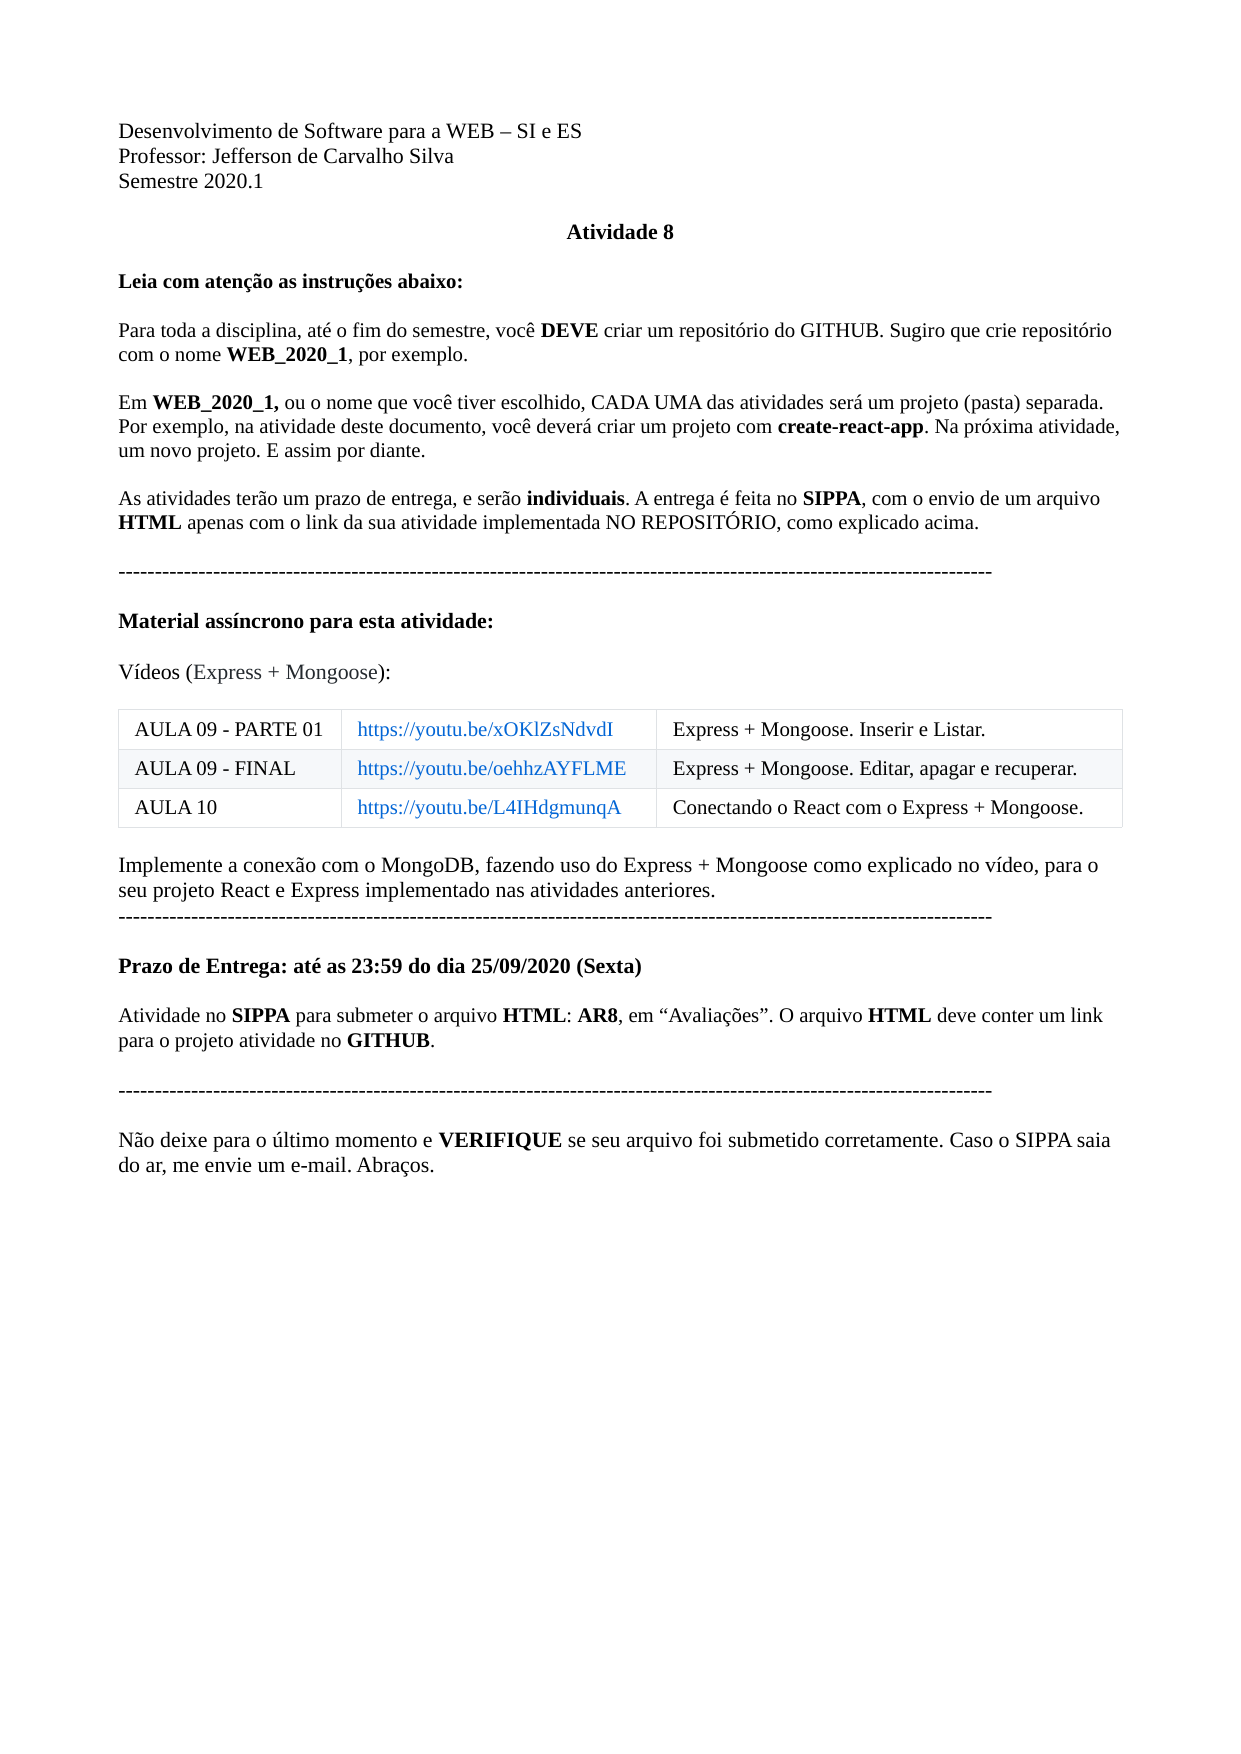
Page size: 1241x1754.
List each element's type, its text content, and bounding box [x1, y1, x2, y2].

table_cell https://youtu.be/L4IHdgmunqA [342, 789, 656, 827]
text Implemente a conexão com o MongoDB, fazendo uso do Express + Mongoose como explicado no vídeo, para o seu projeto React e Express implementado nas atividades anteriores. [118, 852, 1122, 903]
table_cell Express + Mongoose. Editar, apagar e recuperar. [657, 750, 1122, 788]
text Não deixe para o último momento e VERIFIQUE se seu arquivo foi submetido corretamente. Caso o SIPPA saia do ar, me envie um e-mail. Abraços. [118, 1127, 1122, 1178]
text ------------------------------------------------------------------------------------------------------------------------ [118, 1077, 1122, 1102]
table_cell AULA 10 [119, 789, 341, 827]
text Semestre 2020.1 [118, 168, 1122, 194]
text Atividade no SIPPA para submeter o arquivo HTML: AR8, em “Avaliações”. O arquivo HTML deve conter um link para o projeto atividade no GITHUB. [118, 1003, 1122, 1052]
table_header https://youtu.be/xOKlZsNdvdI [342, 710, 656, 748]
table_cell https://youtu.be/oehhzAYFLME [342, 750, 656, 788]
table_header AULA 09 - PARTE 01 [119, 710, 341, 748]
text Em WEB_2020_1, ou o nome que você tiver escolhido, CADA UMA das atividades será um projeto (pasta) separada. Por exemplo, na atividade deste documento, você deverá criar um projeto com create-react-app. Na próxima atividade, um novo projeto. E assim por diante. [118, 390, 1122, 462]
text Vídeos (Express + Mongoose): [118, 659, 1122, 684]
text Para toda a disciplina, até o fim do semestre, você DEVE criar um repositório do GITHUB. Sugiro que crie repositório com o nome WEB_2020_1, por exemplo. [118, 317, 1122, 366]
text Material assíncrono para esta atividade: [118, 608, 1122, 634]
text ------------------------------------------------------------------------------------------------------------------------ [118, 558, 1122, 583]
text As atividades terão um prazo de entrega, e serão individuais. A entrega é feita no SIPPA, com o envio de um arquivo HTML apenas com o link da sua atividade implementada NO REPOSITÓRIO, como explicado acima. [118, 486, 1122, 534]
text Atividade 8 [118, 219, 1122, 244]
table_cell AULA 09 - FINAL [119, 750, 341, 788]
text Prazo de Entrega: até as 23:59 do dia 25/09/2020 (Sexta) [118, 953, 1122, 978]
text Professor: Jefferson de Carvalho Silva [118, 143, 1122, 168]
text Leia com atenção as instruções abaixo: [118, 269, 1122, 293]
table_cell Conectando o React com o Express + Mongoose. [657, 789, 1122, 827]
table_header Express + Mongoose. Inserir e Listar. [657, 710, 1122, 748]
text Desenvolvimento de Software para a WEB – SI e ES [118, 118, 1122, 143]
text ------------------------------------------------------------------------------------------------------------------------ [118, 903, 1122, 928]
